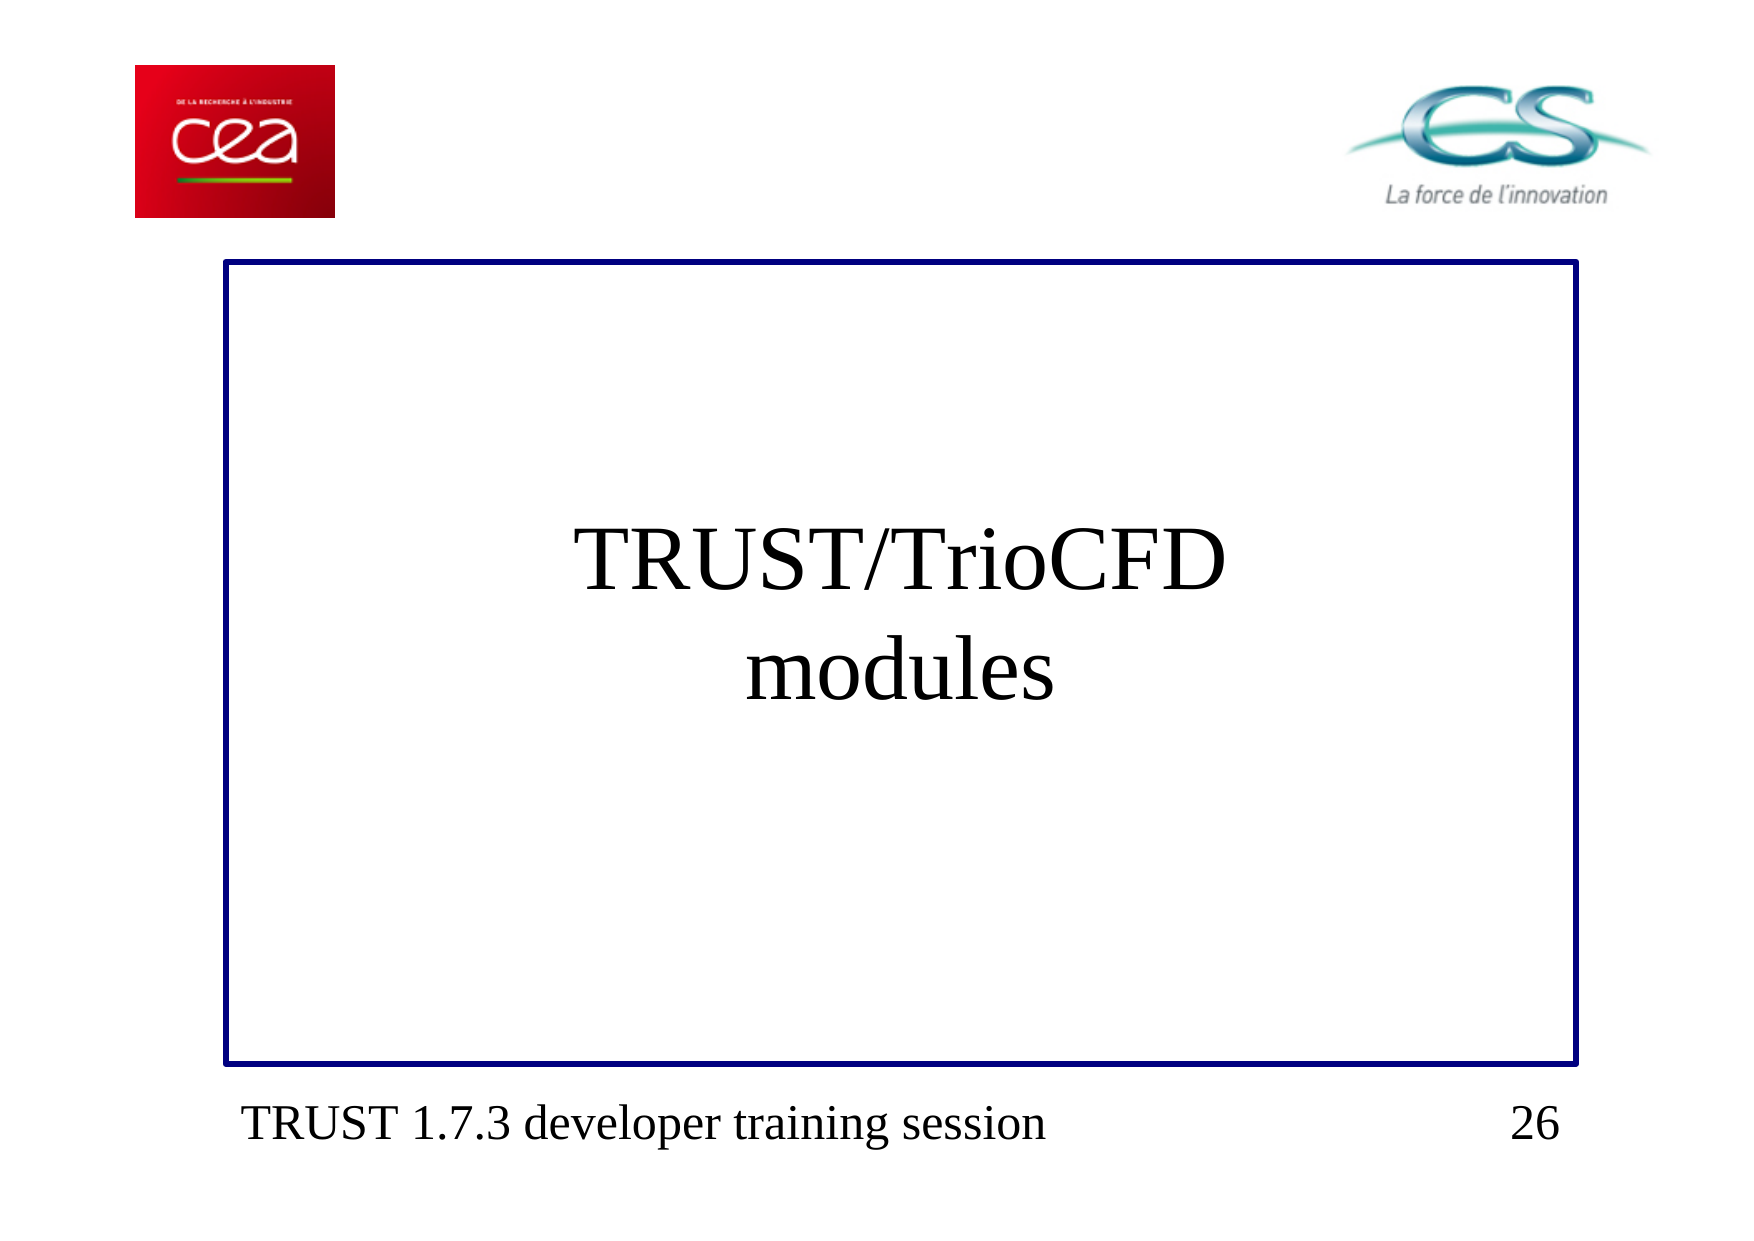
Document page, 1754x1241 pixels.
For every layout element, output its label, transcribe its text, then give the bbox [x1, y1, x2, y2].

title TRUST/TrioCFD modules [225, 261, 1577, 1064]
picture [135, 65, 335, 218]
picture [1340, 73, 1662, 218]
